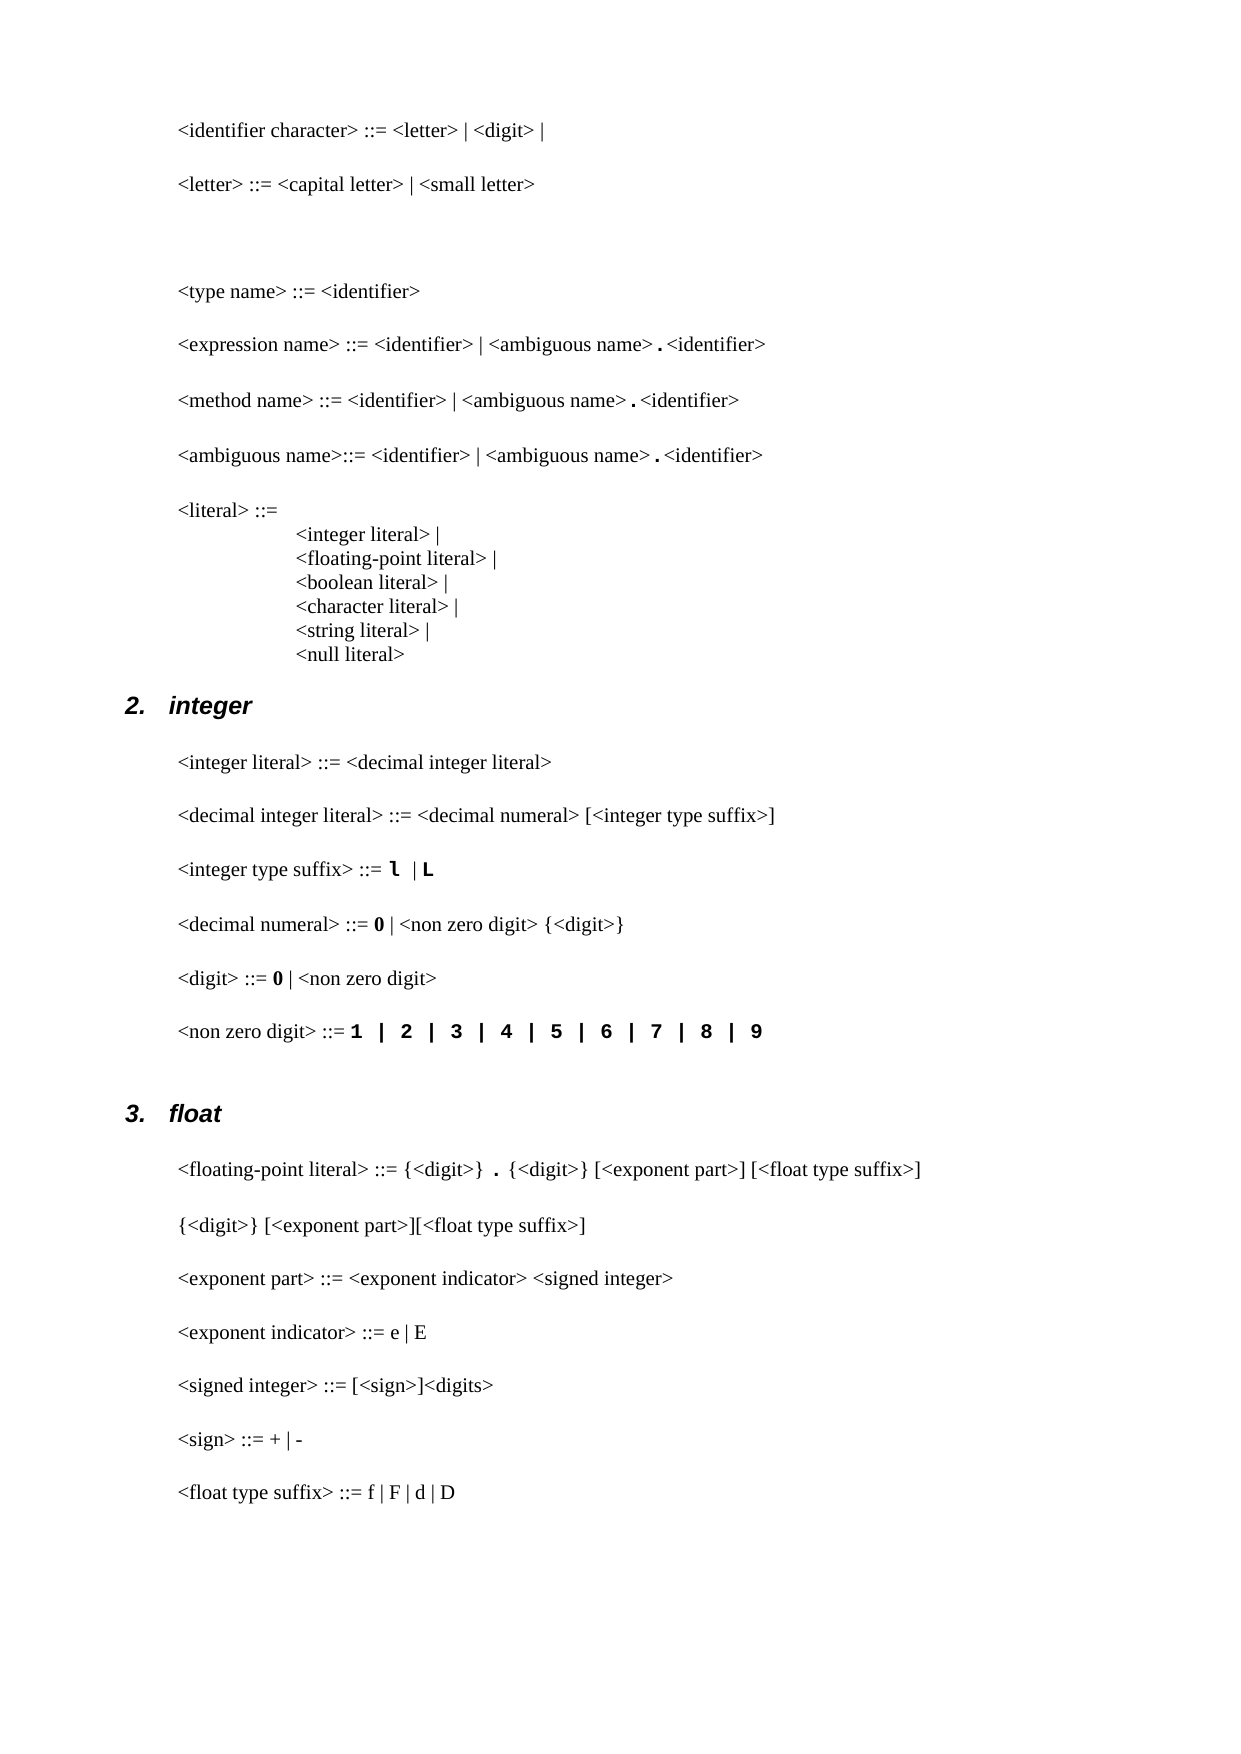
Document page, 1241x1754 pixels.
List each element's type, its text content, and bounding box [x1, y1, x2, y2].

subtitle integer [118, 691, 1122, 720]
list <expression name> ::= <identifier> | <ambiguous name>.<identifier> [177, 332, 1122, 358]
subtitle float [118, 1099, 1122, 1128]
list <floating-point literal> | [177, 546, 1122, 570]
list <integer type suffix> ::= l | L [177, 857, 1122, 882]
list <integer literal> | [177, 522, 1122, 546]
list <string literal> | [177, 618, 1122, 642]
list <decimal integer literal> ::= <decimal numeral> [<integer type suffix>] [177, 803, 1122, 827]
list <null literal> [177, 642, 1122, 666]
list <type name> ::= <identifier> [177, 279, 1122, 303]
list <signed integer> ::= [<sign>]<digits> [177, 1373, 1122, 1397]
list {<digit>} [<exponent part>][<float type suffix>] [177, 1213, 1122, 1237]
list <exponent part> ::= <exponent indicator> <signed integer> [177, 1266, 1122, 1290]
list <floating-point literal> ::= {<digit>} . {<digit>} [<exponent part>] [<float type suffix>] [177, 1157, 1122, 1183]
list <letter> ::= <capital letter> | <small letter> [177, 172, 1122, 196]
list <character literal> | [177, 594, 1122, 618]
list <method name> ::= <identifier> | <ambiguous name>.<identifier> [177, 387, 1122, 413]
list <identifier character> ::= <letter> | <digit> | [177, 118, 1122, 142]
list <digit> ::= 0 | <non zero digit> [177, 965, 1122, 989]
list <boolean literal> | [177, 570, 1122, 594]
list <sign> ::= + | - [177, 1427, 1122, 1451]
list <integer literal> ::= <decimal integer literal> [177, 749, 1122, 774]
list <decimal numeral> ::= 0 | <non zero digit> {<digit>} [177, 912, 1122, 936]
list <non zero digit> ::= 1 | 2 | 3 | 4 | 5 | 6 | 7 | 8 | 9 [177, 1019, 1122, 1045]
list <exponent indicator> ::= e | E [177, 1320, 1122, 1344]
list <ambiguous name>::= <identifier> | <ambiguous name>.<identifier> [177, 443, 1122, 468]
list <float type suffix> ::= f | F | d | D [177, 1480, 1122, 1504]
list <literal> ::= [177, 498, 1122, 522]
